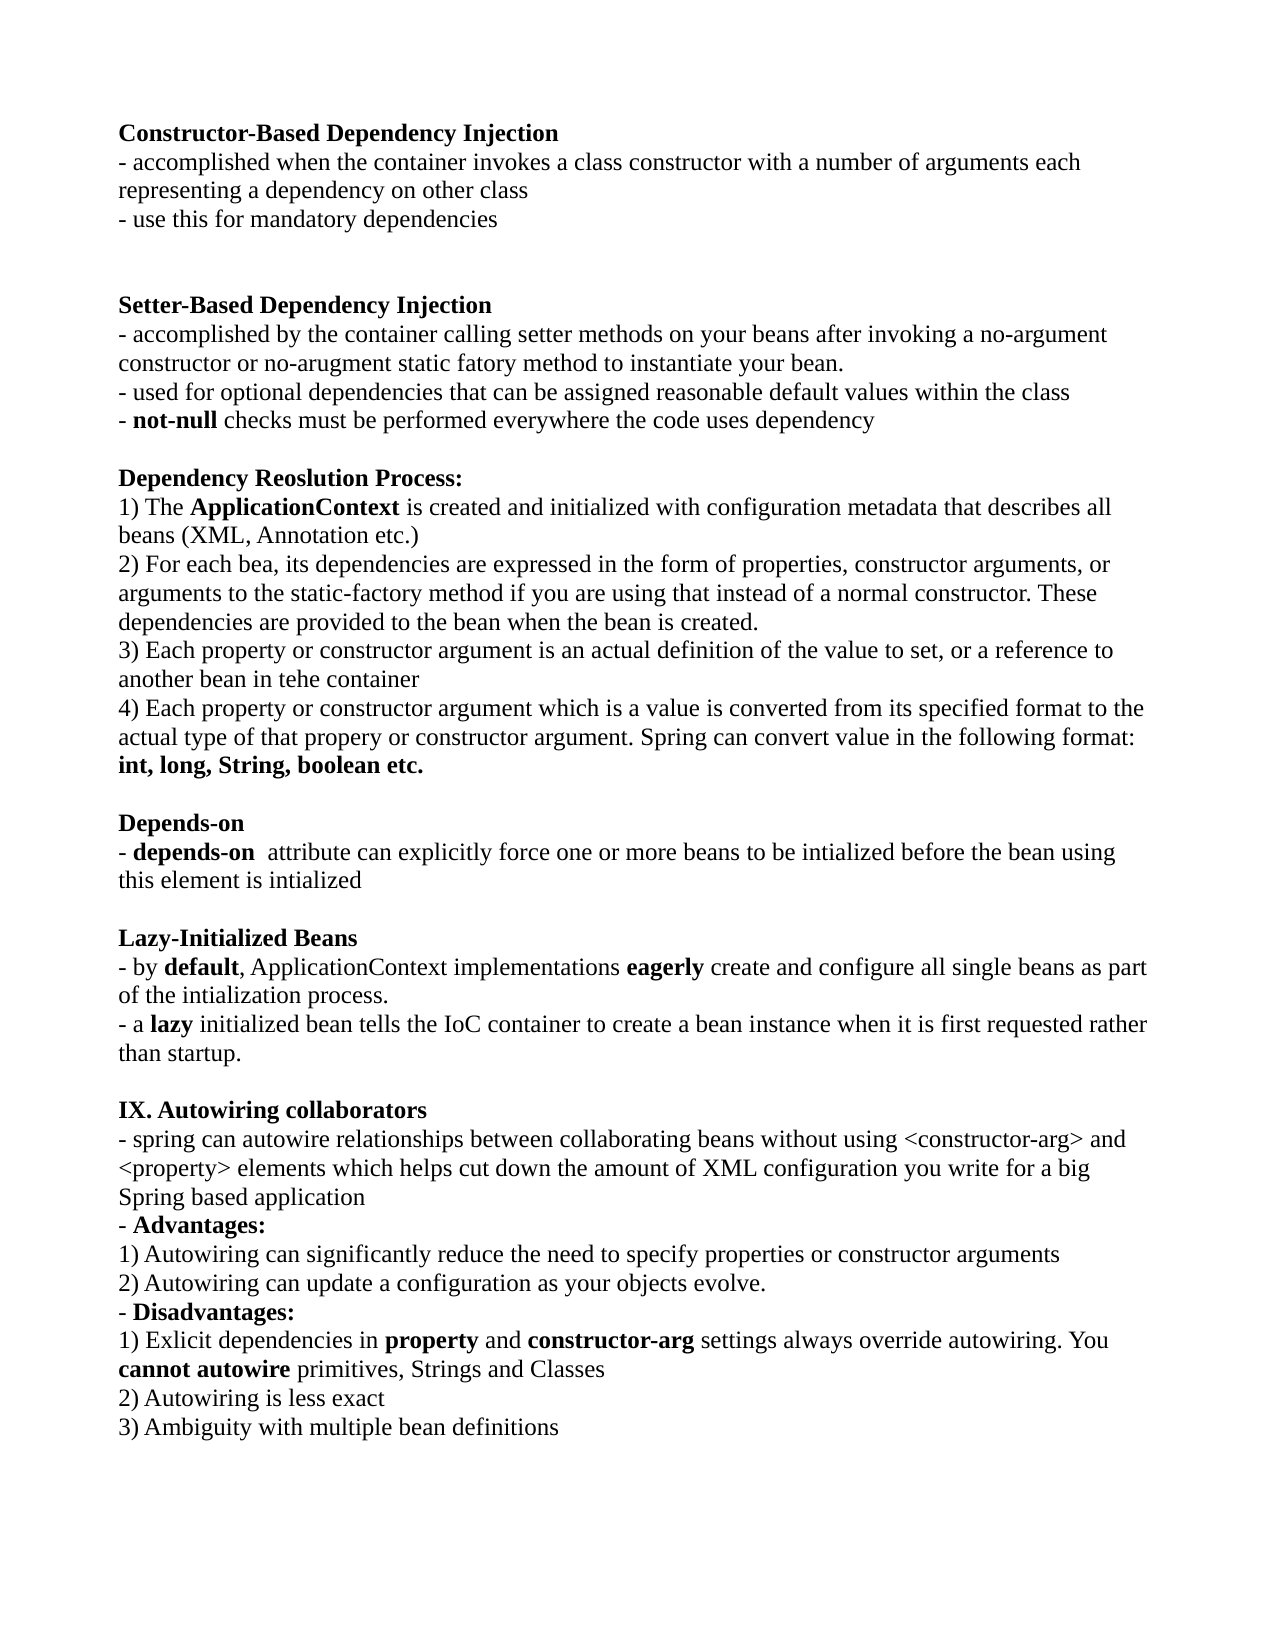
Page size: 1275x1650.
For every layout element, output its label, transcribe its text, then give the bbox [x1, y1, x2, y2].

text - spring can autowire relationships between collaborating beans without using <constructor-arg> and <property> elements which helps cut down the amount of XML configuration you write for a big Spring based application [118, 1124, 1157, 1211]
text 1) Autowiring can significantly reduce the need to specify properties or constructor arguments [118, 1239, 1157, 1268]
text - Advantages: [118, 1211, 1157, 1239]
text - not-null checks must be performed everywhere the code uses dependency [118, 406, 1157, 434]
text 1) The ApplicationContext is created and initialized with configuration metadata that describes all beans (XML, Annotation etc.) [118, 492, 1157, 549]
text 2) Autowiring is less exact [118, 1383, 1157, 1412]
text Setter-Based Dependency Injection [118, 291, 1157, 319]
text - by default, ApplicationContext implementations eagerly create and configure all single beans as part of the intialization process. [118, 952, 1157, 1009]
text 4) Each property or constructor argument which is a value is converted from its specified format to the actual type of that propery or constructor argument. Spring can convert value in the following format: int, long, String, boolean etc. [118, 693, 1157, 779]
text Lazy-Initialized Beans [118, 923, 1157, 952]
text 2) Autowiring can update a configuration as your objects evolve. [118, 1268, 1157, 1297]
text - used for optional dependencies that can be assigned reasonable default values within the class [118, 377, 1157, 406]
text Dependency Reoslution Process: [118, 463, 1157, 492]
text - a lazy initialized bean tells the IoC container to create a bean instance when it is first requested rather than startup. [118, 1009, 1157, 1067]
text - depends-on attribute can explicitly force one or more beans to be intialized before the bean using this element is intialized [118, 837, 1157, 894]
text 3) Ambiguity with multiple bean definitions [118, 1412, 1157, 1441]
text IX. Autowiring collaborators [118, 1096, 1157, 1124]
text - Disadvantages: 1) Exlicit dependencies in property and constructor-arg settings always override autowiring. You cannot autowire primitives, Strings and Classes [118, 1297, 1157, 1383]
text - use this for mandatory dependencies [118, 204, 1157, 233]
text 2) For each bea, its dependencies are expressed in the form of properties, constructor arguments, or arguments to the static-factory method if you are using that instead of a normal constructor. These dependencies are provided to the bean when the bean is created. [118, 549, 1157, 636]
text Depends-on [118, 808, 1157, 837]
text - accomplished when the container invokes a class constructor with a number of arguments each representing a dependency on other class [118, 147, 1157, 204]
text - accomplished by the container calling setter methods on your beans after invoking a no-argument constructor or no-arugment static fatory method to instantiate your bean. [118, 319, 1157, 377]
text 3) Each property or constructor argument is an actual definition of the value to set, or a reference to another bean in tehe container [118, 636, 1157, 693]
text Constructor-Based Dependency Injection [118, 118, 1157, 147]
